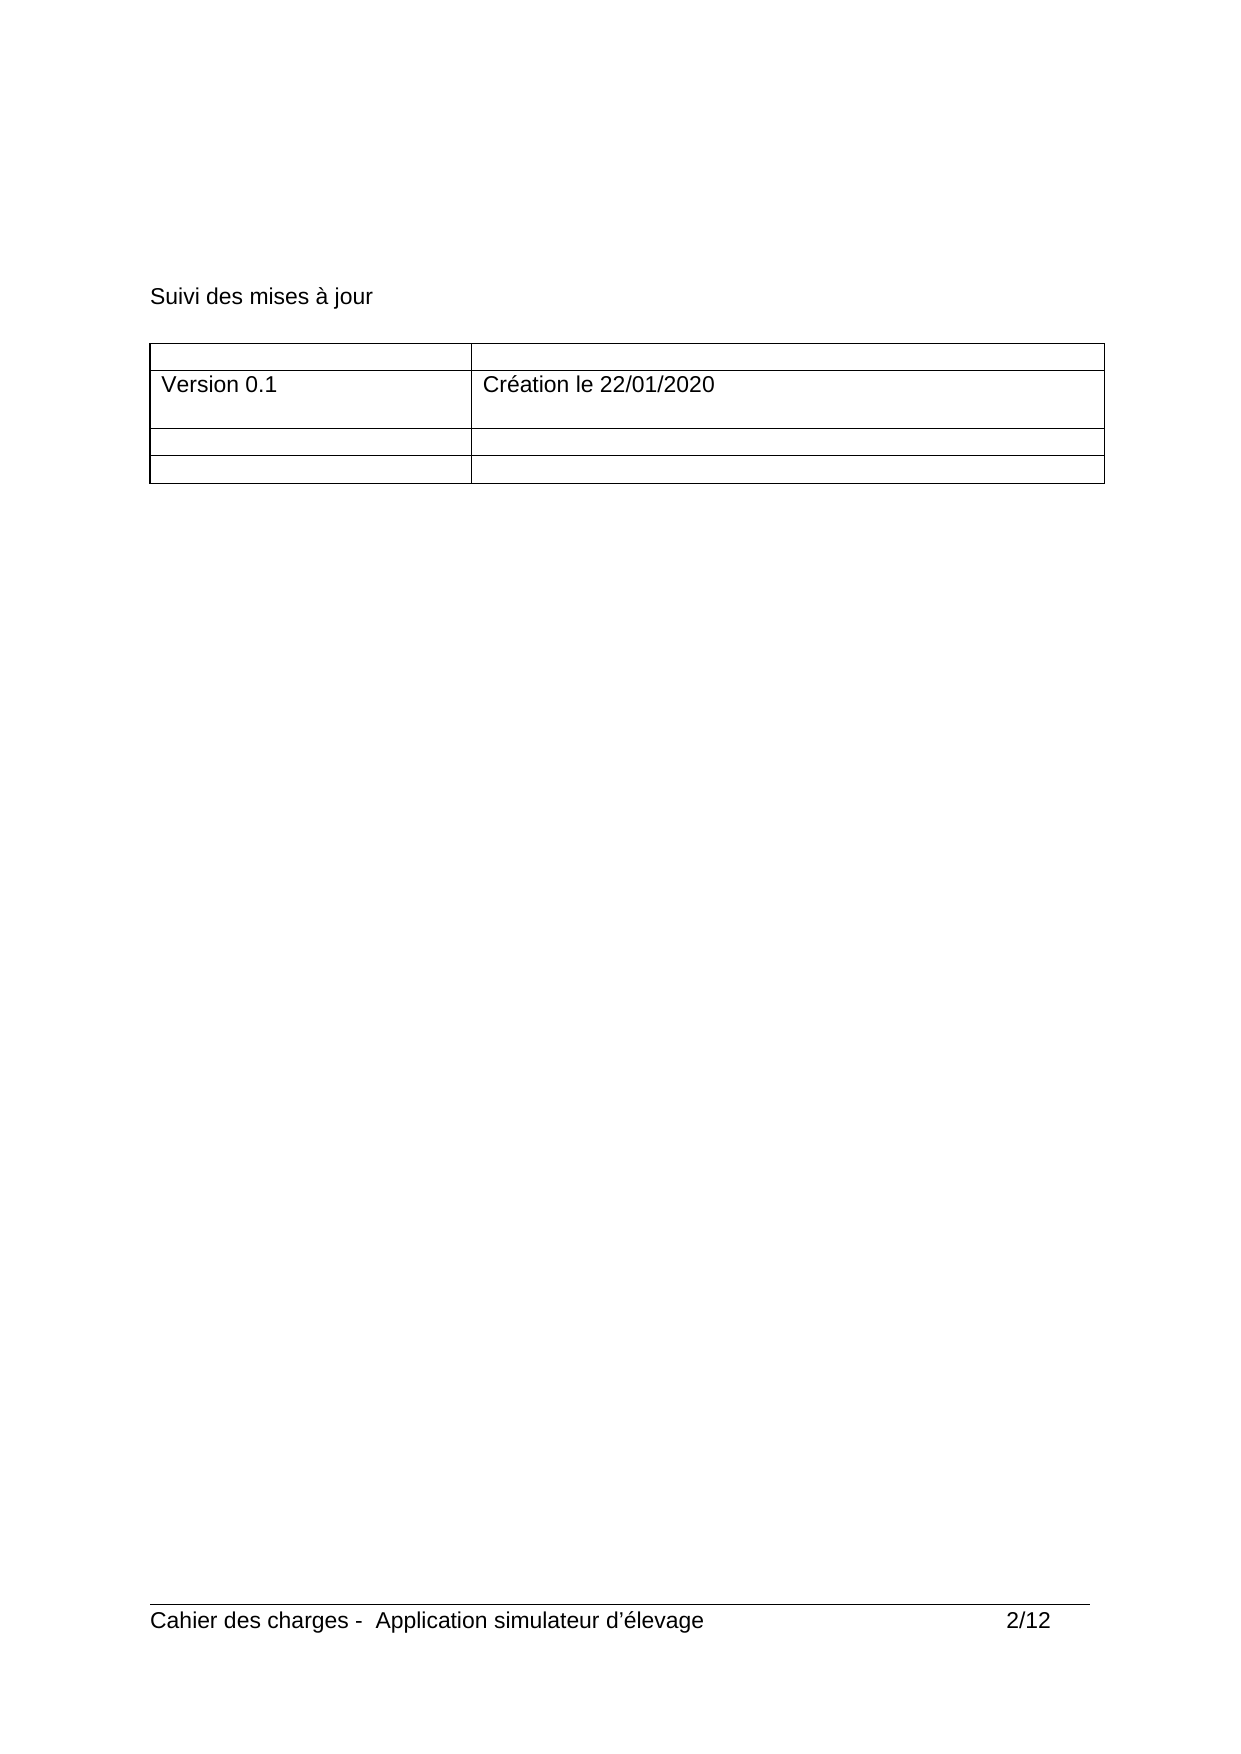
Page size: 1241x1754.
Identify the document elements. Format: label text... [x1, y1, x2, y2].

table_cell Version 0.1 [151, 371, 471, 428]
table_cell [472, 456, 1104, 483]
table_cell [472, 429, 1104, 455]
table_header [151, 344, 471, 370]
text Suivi des mises à jour [150, 283, 1090, 309]
table_header [472, 344, 1104, 370]
table_cell [151, 429, 471, 455]
table_cell Création le 22/01/2020 [472, 371, 1104, 428]
table_cell [151, 456, 471, 483]
